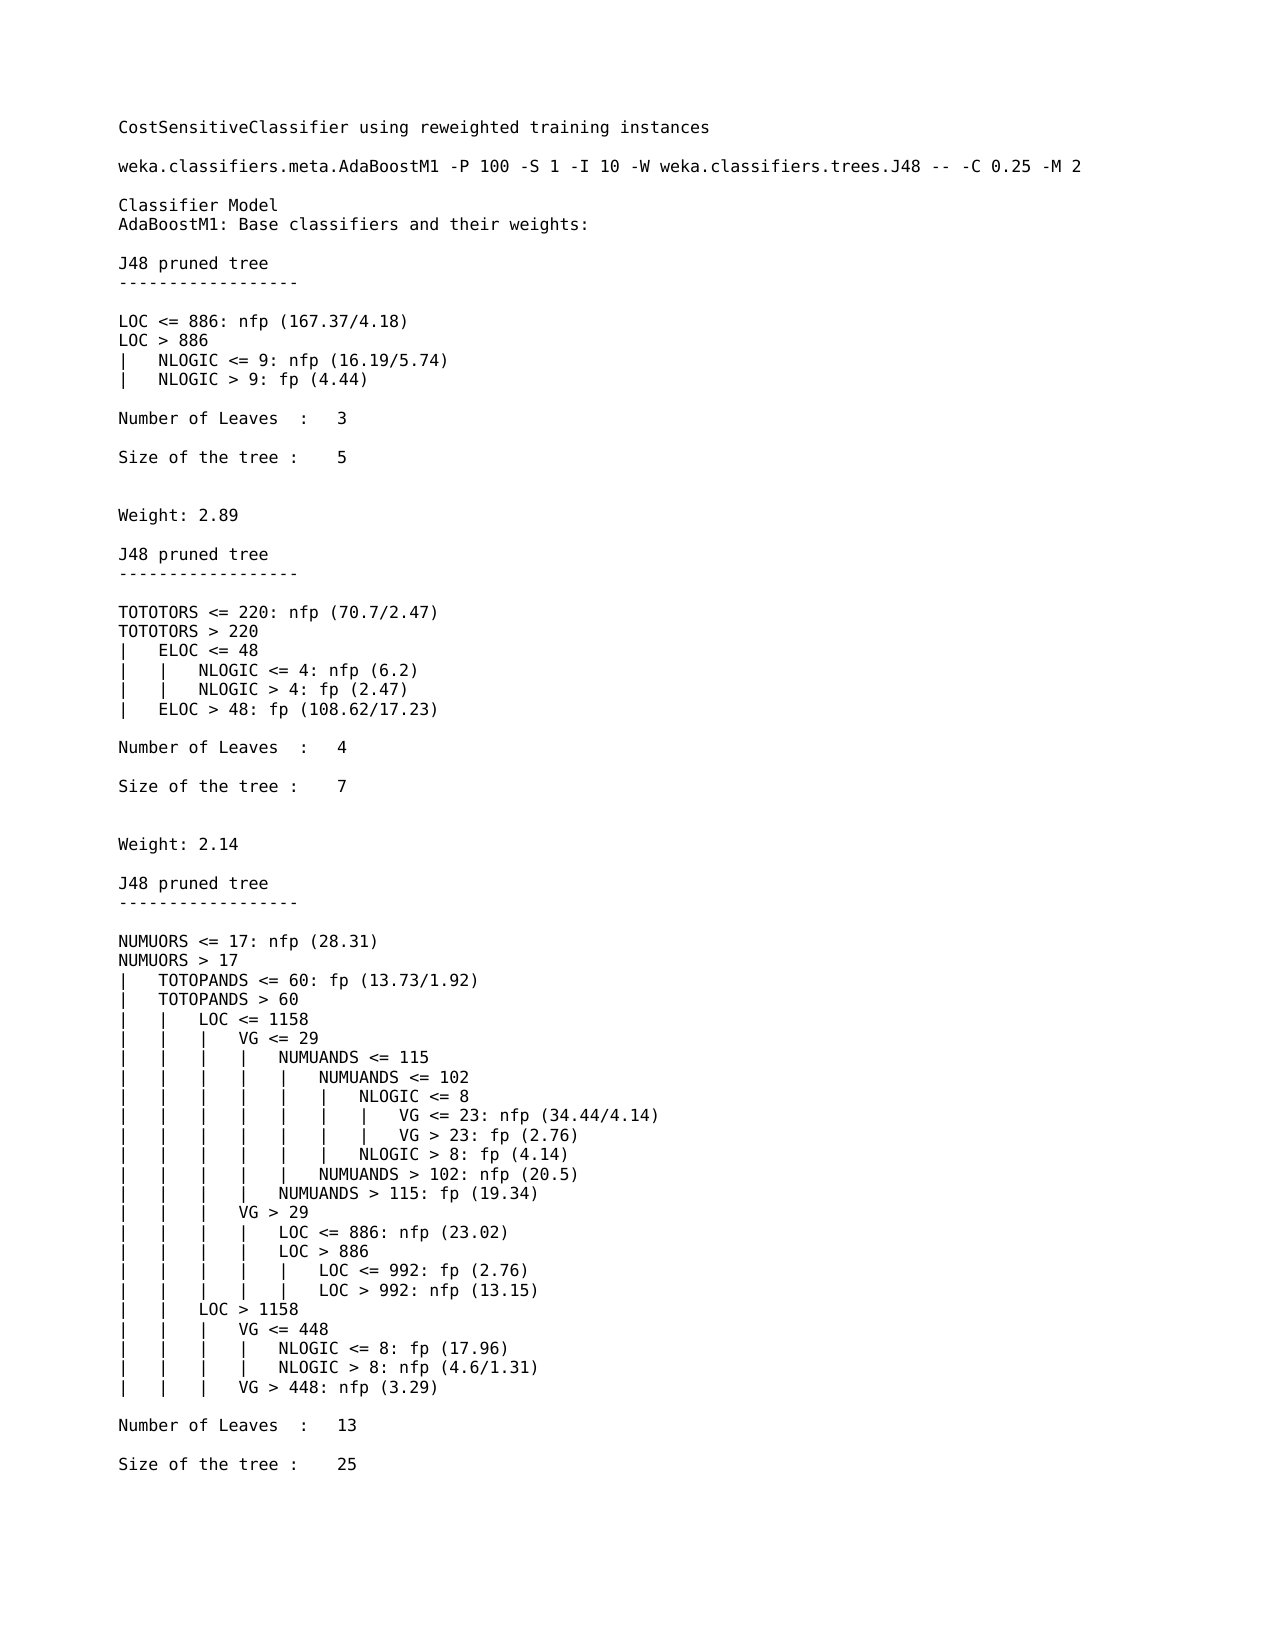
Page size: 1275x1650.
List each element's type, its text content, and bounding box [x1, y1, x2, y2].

text Size of the tree : 5 [118, 447, 1157, 467]
text CostSensitiveClassifier using reweighted training instances [118, 118, 1157, 137]
text NUMUORS > 17 [118, 951, 1157, 971]
text | ELOC > 48: fp (108.62/17.23) [118, 699, 1157, 719]
text | | | | | LOC <= 992: fp (2.76) [118, 1261, 1157, 1281]
text | | | | LOC > 886 [118, 1242, 1157, 1261]
text weka.classifiers.meta.AdaBoostM1 -P 100 -S 1 -I 10 -W weka.classifiers.trees.J48 -- -C 0.25 -M 2 [118, 157, 1157, 176]
text | | | | | NUMUANDS > 102: nfp (20.5) [118, 1164, 1157, 1184]
text | | | VG <= 448 [118, 1319, 1157, 1339]
text | | | | | NUMUANDS <= 102 [118, 1067, 1157, 1087]
text Size of the tree : 25 [118, 1455, 1157, 1474]
text | | | | NLOGIC > 8: nfp (4.6/1.31) [118, 1358, 1157, 1377]
text | ELOC <= 48 [118, 641, 1157, 661]
text LOC <= 886: nfp (167.37/4.18) [118, 312, 1157, 331]
text | | | | | | NLOGIC <= 8 [118, 1087, 1157, 1106]
text AdaBoostM1: Base classifiers and their weights: [118, 215, 1157, 234]
text | | NLOGIC <= 4: nfp (6.2) [118, 661, 1157, 680]
text | | | VG > 448: nfp (3.29) [118, 1377, 1157, 1397]
text ------------------ [118, 893, 1157, 912]
text | | | VG <= 29 [118, 1029, 1157, 1048]
text | TOTOPANDS > 60 [118, 990, 1157, 1009]
text ------------------ [118, 564, 1157, 583]
text | | | | NUMUANDS <= 115 [118, 1048, 1157, 1067]
text J48 pruned tree [118, 544, 1157, 564]
text | | | | NLOGIC <= 8: fp (17.96) [118, 1339, 1157, 1358]
text | | | | LOC <= 886: nfp (23.02) [118, 1222, 1157, 1242]
text | | | VG > 29 [118, 1203, 1157, 1222]
text | NLOGIC <= 9: nfp (16.19/5.74) [118, 351, 1157, 370]
text Number of Leaves : 4 [118, 738, 1157, 757]
text Weight: 2.14 [118, 835, 1157, 854]
text | | | | | | | VG > 23: fp (2.76) [118, 1126, 1157, 1145]
text J48 pruned tree [118, 254, 1157, 273]
text Size of the tree : 7 [118, 777, 1157, 796]
text ------------------ [118, 273, 1157, 292]
text NUMUORS <= 17: nfp (28.31) [118, 932, 1157, 951]
text Classifier Model [118, 196, 1157, 215]
text | | | | | | | VG <= 23: nfp (34.44/4.14) [118, 1106, 1157, 1126]
text | | | | | | NLOGIC > 8: fp (4.14) [118, 1145, 1157, 1164]
text | | | | | LOC > 992: nfp (13.15) [118, 1281, 1157, 1300]
text | TOTOPANDS <= 60: fp (13.73/1.92) [118, 971, 1157, 990]
text LOC > 886 [118, 331, 1157, 351]
text Number of Leaves : 13 [118, 1416, 1157, 1436]
text TOTOTORS <= 220: nfp (70.7/2.47) [118, 602, 1157, 622]
text | | LOC > 1158 [118, 1300, 1157, 1319]
text | | NLOGIC > 4: fp (2.47) [118, 680, 1157, 699]
text TOTOTORS > 220 [118, 622, 1157, 641]
text Number of Leaves : 3 [118, 409, 1157, 428]
text Weight: 2.89 [118, 506, 1157, 525]
text | NLOGIC > 9: fp (4.44) [118, 370, 1157, 389]
text | | LOC <= 1158 [118, 1009, 1157, 1029]
text J48 pruned tree [118, 874, 1157, 893]
text | | | | NUMUANDS > 115: fp (19.34) [118, 1184, 1157, 1203]
